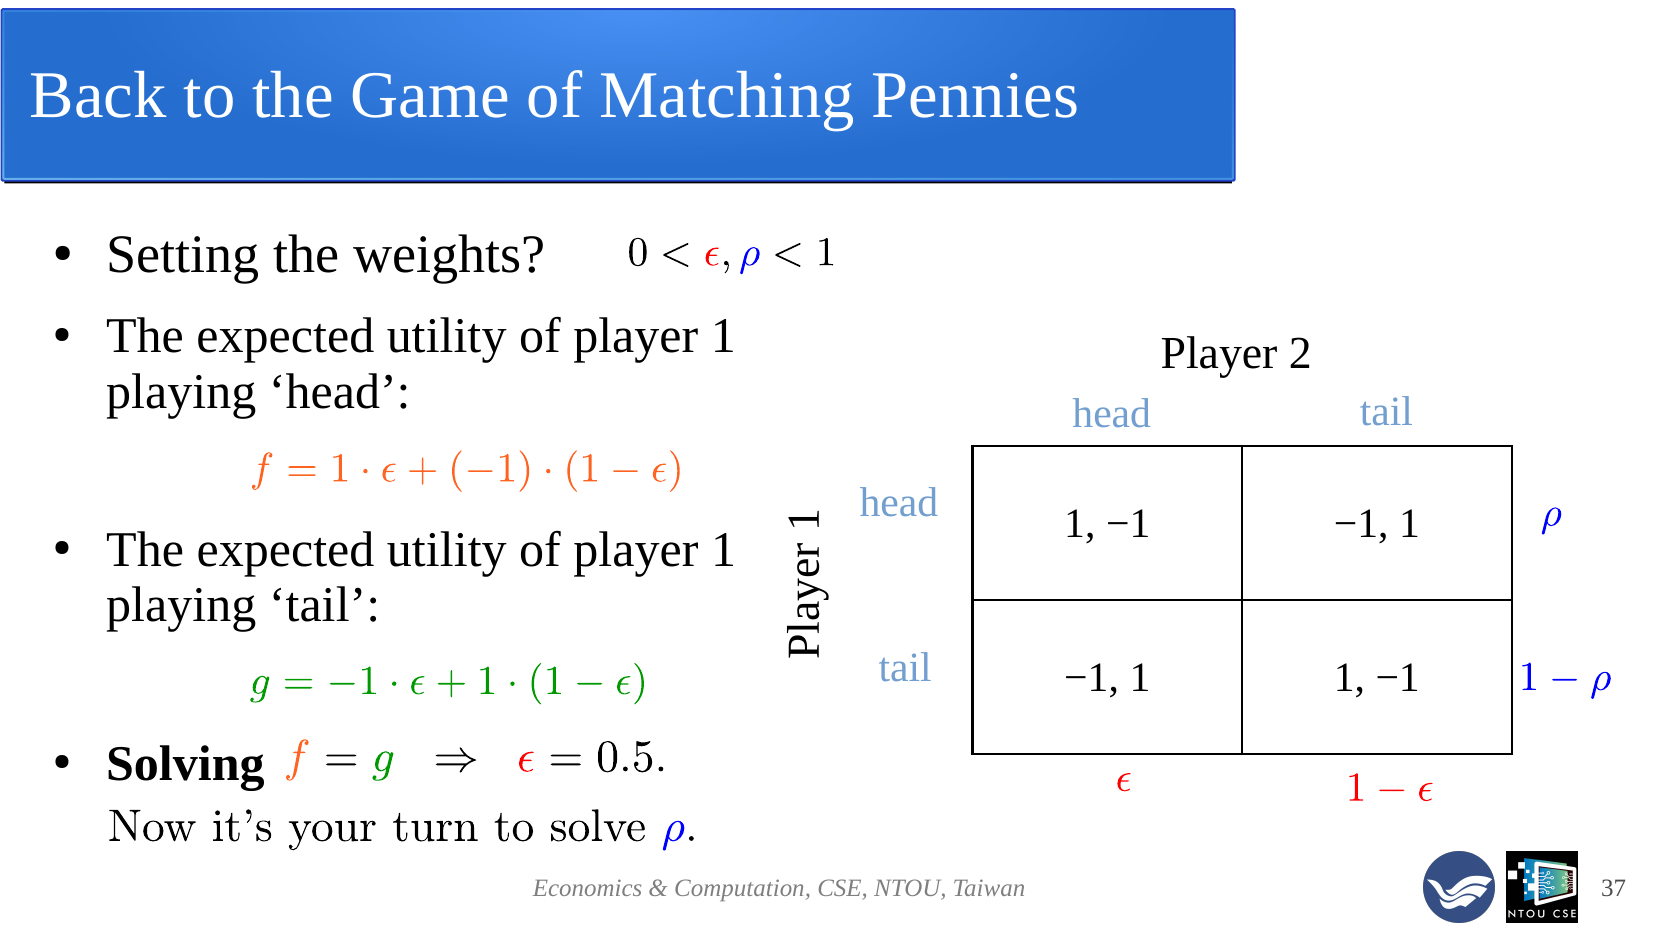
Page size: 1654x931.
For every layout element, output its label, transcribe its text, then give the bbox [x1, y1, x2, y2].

picture [1540, 507, 1562, 535]
picture [625, 236, 835, 276]
table_header 1, −1 [974, 447, 1241, 599]
picture [248, 448, 682, 494]
picture [1517, 660, 1613, 701]
text_box Player 2 [1123, 320, 1350, 387]
picture [1506, 851, 1578, 923]
picture [283, 739, 664, 781]
text_box Player 1 [770, 480, 857, 688]
table_header −1, 1 [1243, 447, 1511, 599]
text_box tail [1282, 380, 1491, 446]
picture [1423, 851, 1495, 923]
table_cell 1, −1 [1243, 601, 1511, 753]
table_cell −1, 1 [974, 601, 1241, 753]
picture [1345, 773, 1433, 802]
picture [248, 661, 650, 706]
list Setting the weights? The expected utility of player 1 playing ‘head’: The expected utility of player 1 playing ‘tail’: Solving [35, 224, 780, 875]
text_box head [1023, 382, 1201, 449]
picture [1115, 773, 1131, 792]
text_box tail [844, 637, 966, 702]
picture [107, 809, 694, 851]
text_box head [823, 471, 975, 538]
title Back to the Game of Matching Pennies [29, 17, 1138, 172]
